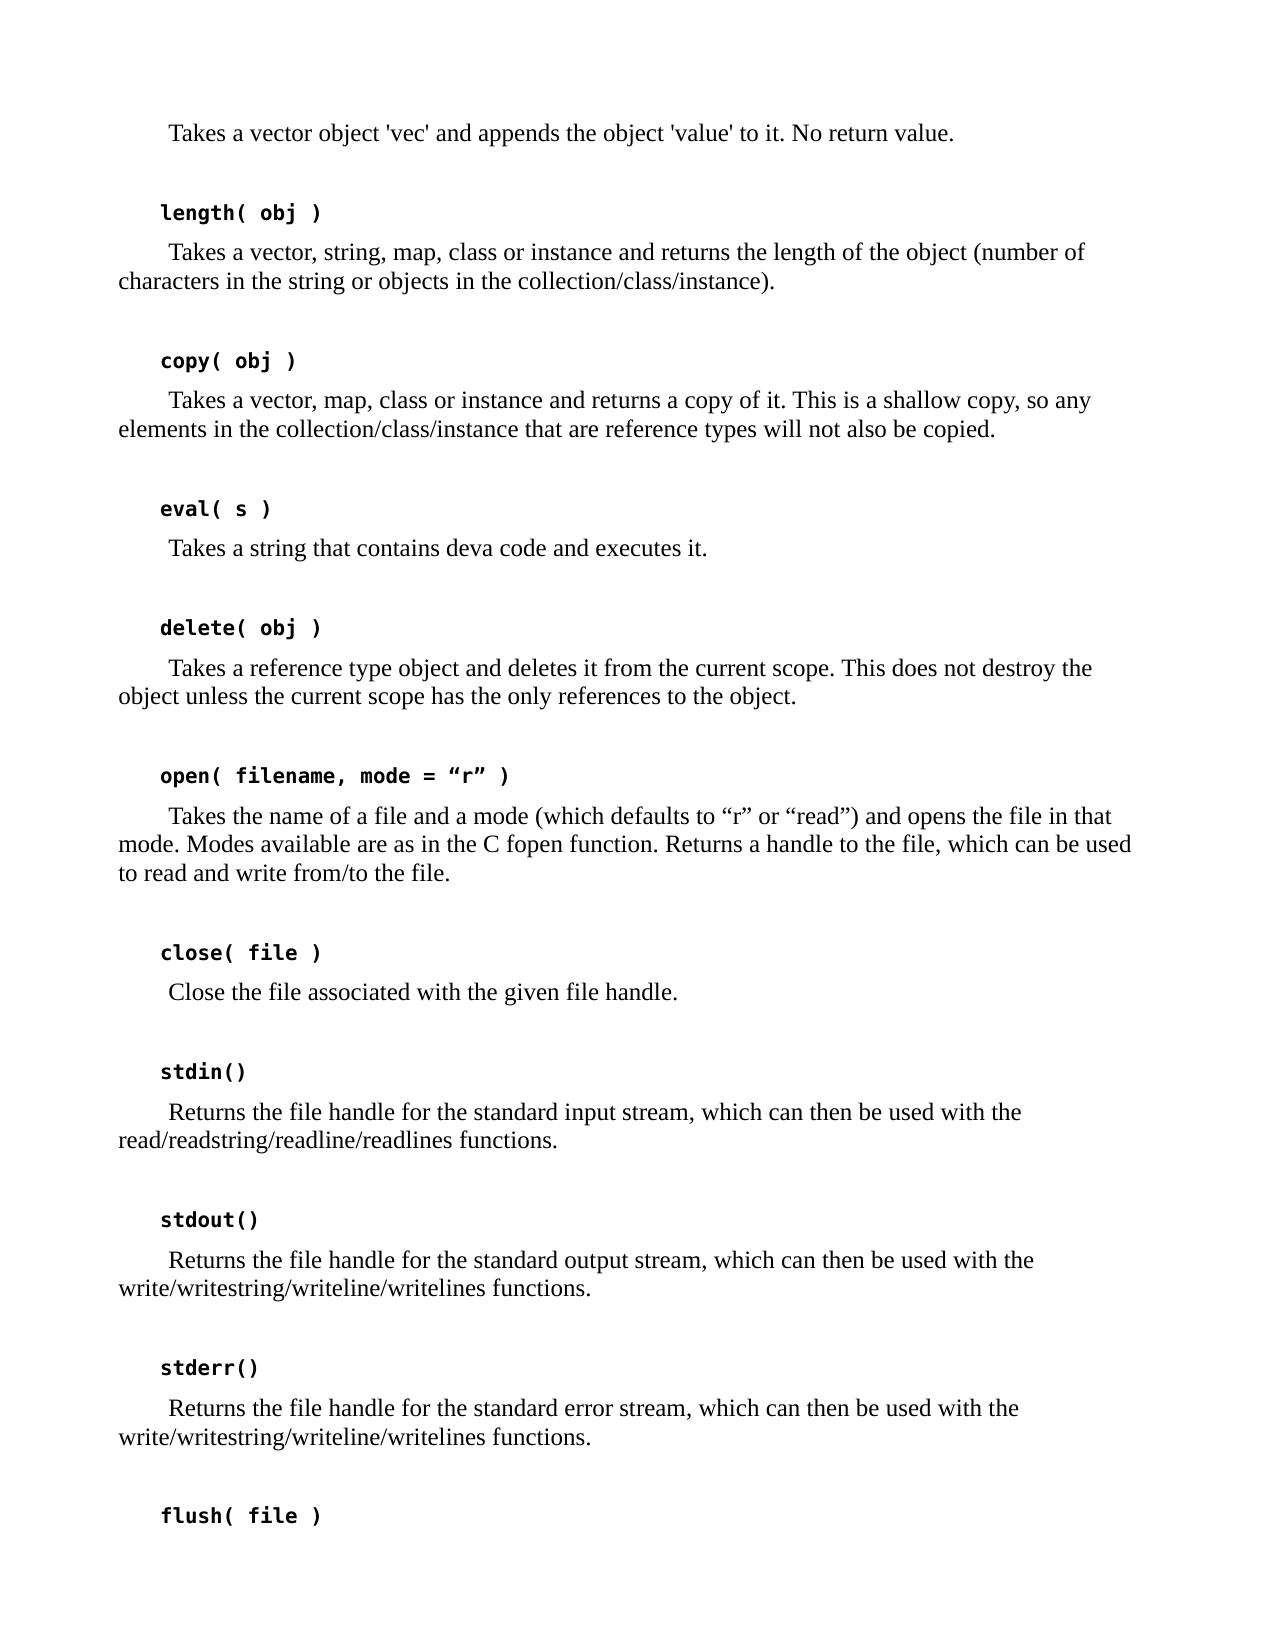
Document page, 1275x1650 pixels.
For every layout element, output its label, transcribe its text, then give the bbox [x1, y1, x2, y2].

text length( obj ) [118, 201, 1157, 225]
text Takes a reference type object and deletes it from the current scope. This does not destroy the object unless the current scope has the only references to the object. [118, 653, 1157, 710]
text Close the file associated with the given file handle. [118, 977, 1157, 1006]
text Takes a vector object 'vec' and appends the object 'value' to it. No return value. [118, 118, 1157, 147]
text Returns the file handle for the standard output stream, which can then be used with the write/writestring/writeline/writelines functions. [118, 1245, 1157, 1302]
text stdout() [118, 1208, 1157, 1232]
text close( file ) [118, 941, 1157, 965]
text eval( s ) [118, 497, 1157, 521]
text flush( file ) [118, 1504, 1157, 1528]
text Returns the file handle for the standard input stream, which can then be used with the read/readstring/readline/readlines functions. [118, 1097, 1157, 1154]
text delete( obj ) [118, 616, 1157, 640]
text Takes the name of a file and a mode (which defaults to “r” or “read”) and opens the file in that mode. Modes available are as in the C fopen function. Returns a handle to the file, which can be used to read and write from/to the file. [118, 801, 1157, 887]
text Takes a string that contains deva code and executes it. [118, 533, 1157, 562]
text copy( obj ) [118, 349, 1157, 373]
text Returns the file handle for the standard error stream, which can then be used with the write/writestring/writeline/writelines functions. [118, 1393, 1157, 1450]
text Takes a vector, map, class or instance and returns a copy of it. This is a shallow copy, so any elements in the collection/class/instance that are reference types will not also be copied. [118, 385, 1157, 443]
text Takes a vector, string, map, class or instance and returns the length of the object (number of characters in the string or objects in the collection/class/instance). [118, 237, 1157, 295]
text stderr() [118, 1356, 1157, 1380]
text stdin() [118, 1060, 1157, 1084]
text open( filename, mode = “r” ) [118, 764, 1157, 788]
